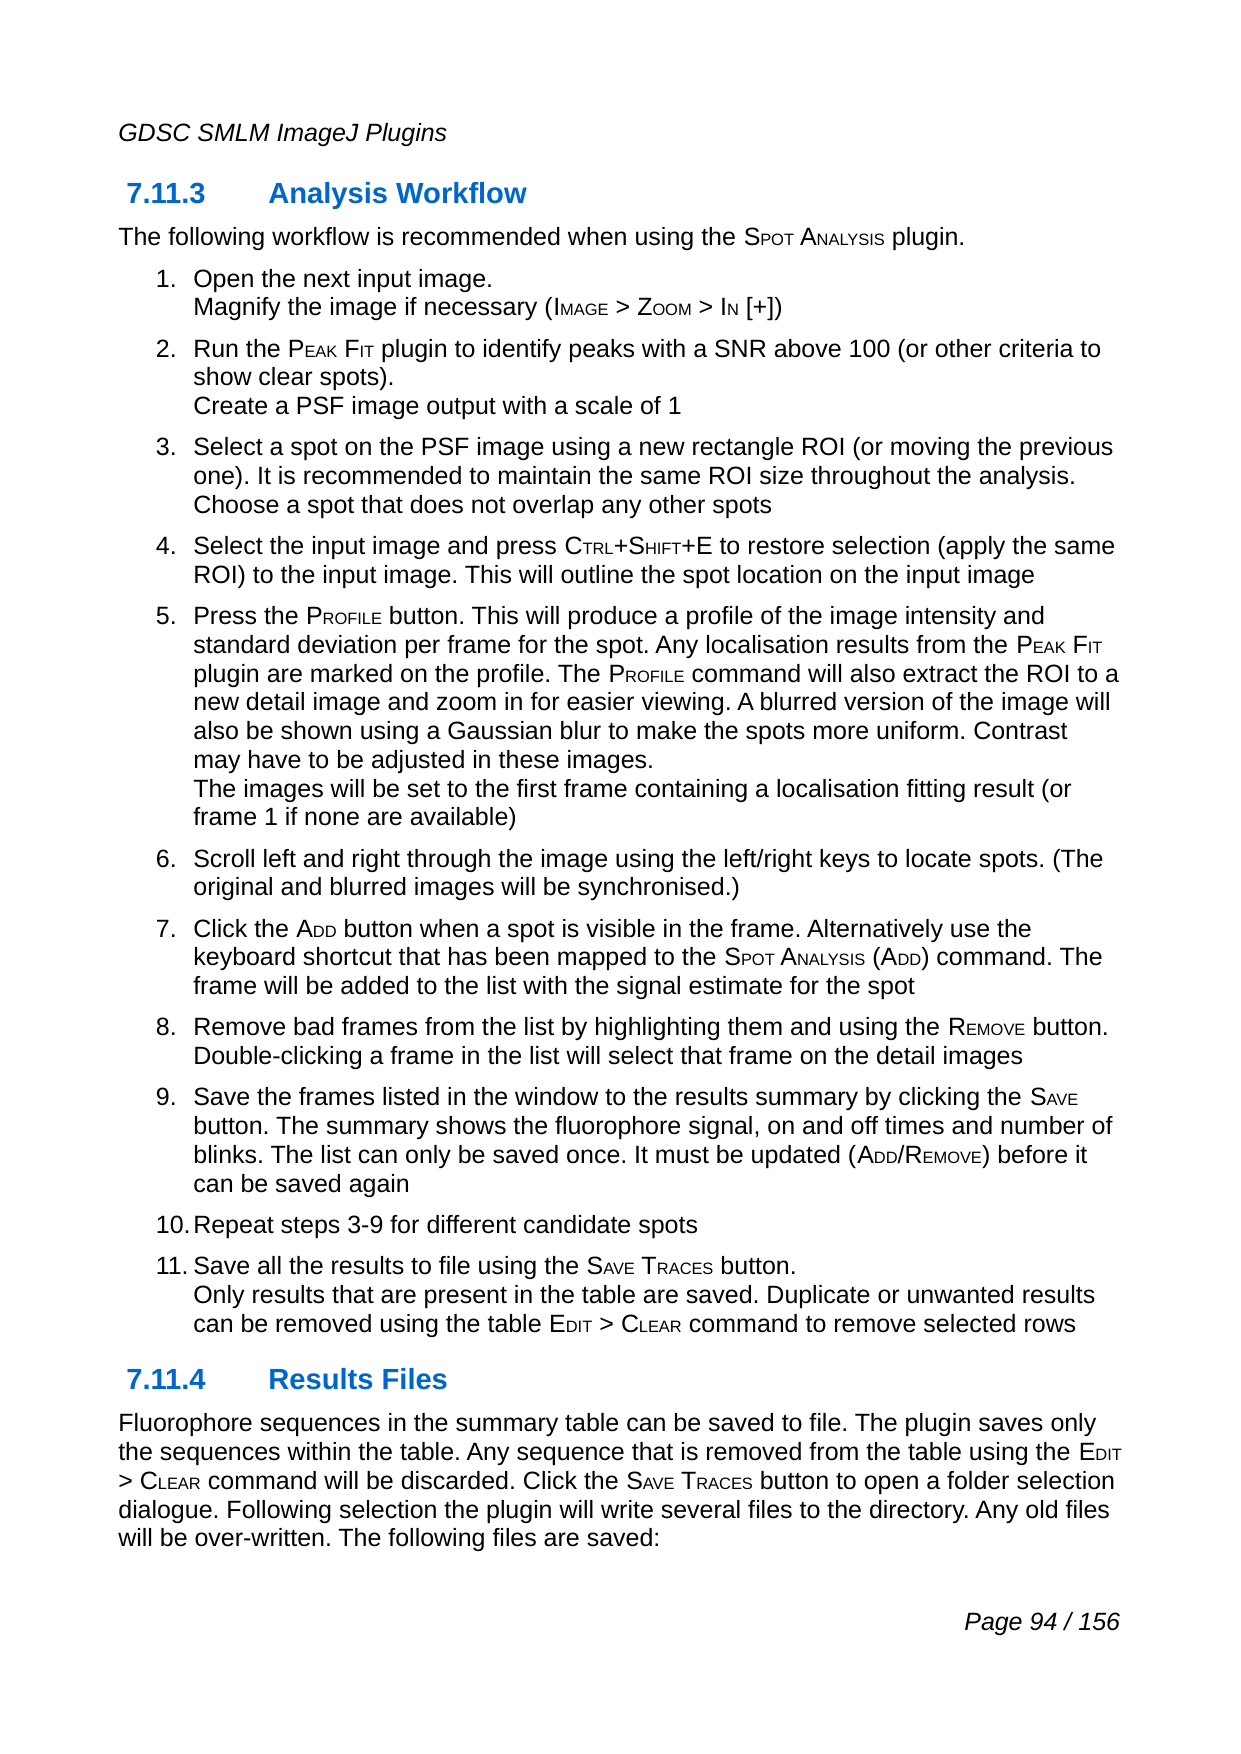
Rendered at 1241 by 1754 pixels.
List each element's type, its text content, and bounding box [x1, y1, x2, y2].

list Scroll left and right through the image using the left/right keys to locate spots. (The original and blurred images will be synchronised.) [156, 844, 1122, 901]
text The following workflow is recommended when using the Spot Analysis plugin. [118, 222, 1122, 251]
list Save all the results to file using the Save Traces button. Only results that are present in the table are saved. Duplicate or unwanted results can be removed using the table Edit > Clear command to remove selected rows [156, 1251, 1122, 1337]
list Remove bad frames from the list by highlighting them and using the Remove button. Double-clicking a frame in the list will select that frame on the detail images [156, 1012, 1122, 1070]
list Click the Add button when a spot is visible in the frame. Alternatively use the keyboard shortcut that has been mapped to the Spot Analysis (Add) command. The frame will be added to the list with the signal estimate for the spot [156, 914, 1122, 1000]
list Save the frames listed in the window to the results summary by clicking the Save button. The summary shows the fluorophore signal, on and off times and number of blinks. The list can only be saved once. It must be updated (Add/Remove) before it can be saved again [156, 1082, 1122, 1197]
list Repeat steps 3-9 for different candidate spots [156, 1210, 1122, 1239]
list Press the Profile button. This will produce a profile of the image intensity and standard deviation per frame for the spot. Any localisation results from the Peak Fit plugin are marked on the profile. The Profile command will also extract the ROI to a new detail image and zoom in for easier viewing. A blurred version of the image will also be shown using a Gaussian blur to make the spots more uniform. Contrast may have to be adjusted in these images. The images will be set to the first frame containing a localisation fitting result (or frame 1 if none are available) [156, 601, 1122, 831]
subtitle Results Files [118, 1362, 1122, 1396]
subtitle Analysis Workflow [118, 176, 1122, 210]
list Run the Peak Fit plugin to identify peaks with a SNR above 100 (or other criteria to show clear spots). Create a PSF image output with a scale of 1 [156, 334, 1122, 420]
text Fluorophore sequences in the summary table can be saved to file. The plugin saves only the sequences within the table. Any sequence that is removed from the table using the Edit > Clear command will be discarded. Click the Save Traces button to open a folder selection dialogue. Following selection the plugin will write several files to the directory. Any old files will be over-written. The following files are saved: [118, 1408, 1122, 1552]
list Select the input image and press Ctrl+Shift+E to restore selection (apply the same ROI) to the input image. This will outline the spot location on the input image [156, 531, 1122, 589]
list Open the next input image. Magnify the image if necessary (Image > Zoom > In [+]) [156, 264, 1122, 321]
list Select a spot on the PSF image using a new rectangle ROI (or moving the previous one). It is recommended to maintain the same ROI size throughout the analysis. Choose a spot that does not overlap any other spots [156, 432, 1122, 519]
